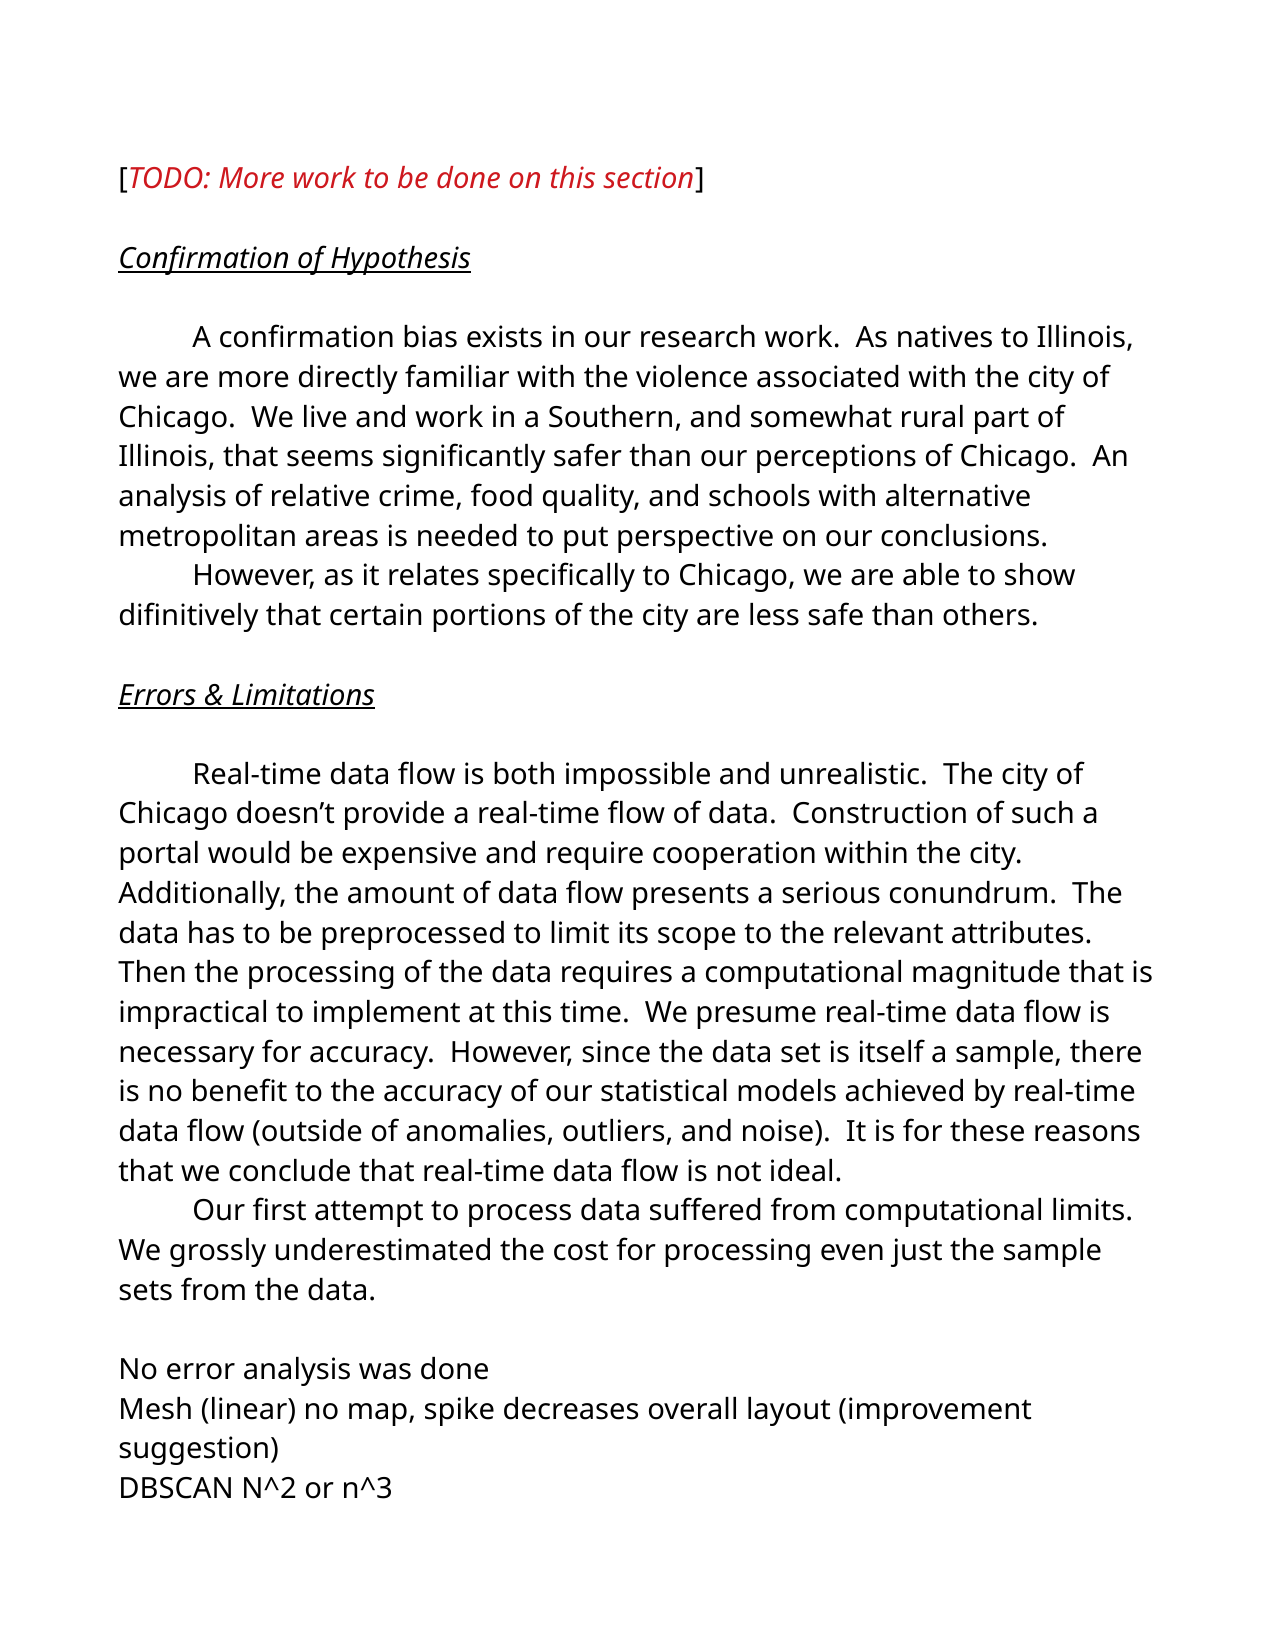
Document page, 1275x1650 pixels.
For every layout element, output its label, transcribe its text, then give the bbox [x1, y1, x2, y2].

text However, as it relates specifically to Chicago, we are able to show difinitively that certain portions of the city are less safe than others. [118, 555, 1157, 634]
text Errors & Limitations [118, 674, 1157, 713]
text Real-time data flow is both impossible and unrealistic. The city of Chicago doesn’t provide a real-time flow of data. Construction of such a portal would be expensive and require cooperation within the city. Additionally, the amount of data flow presents a serious conundrum. The data has to be preprocessed to limit its scope to the relevant attributes. Then the processing of the data requires a computational magnitude that is impractical to implement at this time. We presume real-time data flow is necessary for accuracy. However, since the data set is itself a sample, there is no benefit to the accuracy of our statistical models achieved by real-time data flow (outside of anomalies, outliers, and noise). It is for these reasons that we conclude that real-time data flow is not ideal. [118, 753, 1157, 1190]
text Mesh (linear) no map, spike decreases overall layout (improvement suggestion) [118, 1388, 1157, 1467]
text [TODO: More work to be done on this section] [118, 158, 1157, 197]
text No error analysis was done [118, 1348, 1157, 1388]
text DBSCAN N^2 or n^3 [118, 1467, 1157, 1507]
text A confirmation bias exists in our research work. As natives to Illinois, we are more directly familiar with the violence associated with the city of Chicago. We live and work in a Southern, and somewhat rural part of Illinois, that seems significantly safer than our perceptions of Chicago. An analysis of relative crime, food quality, and schools with alternative metropolitan areas is needed to put perspective on our conclusions. [118, 317, 1157, 555]
text Confirmation of Hypothesis [118, 237, 1157, 277]
text Our first attempt to process data suffered from computational limits. We grossly underestimated the cost for processing even just the sample sets from the data. [118, 1190, 1157, 1309]
